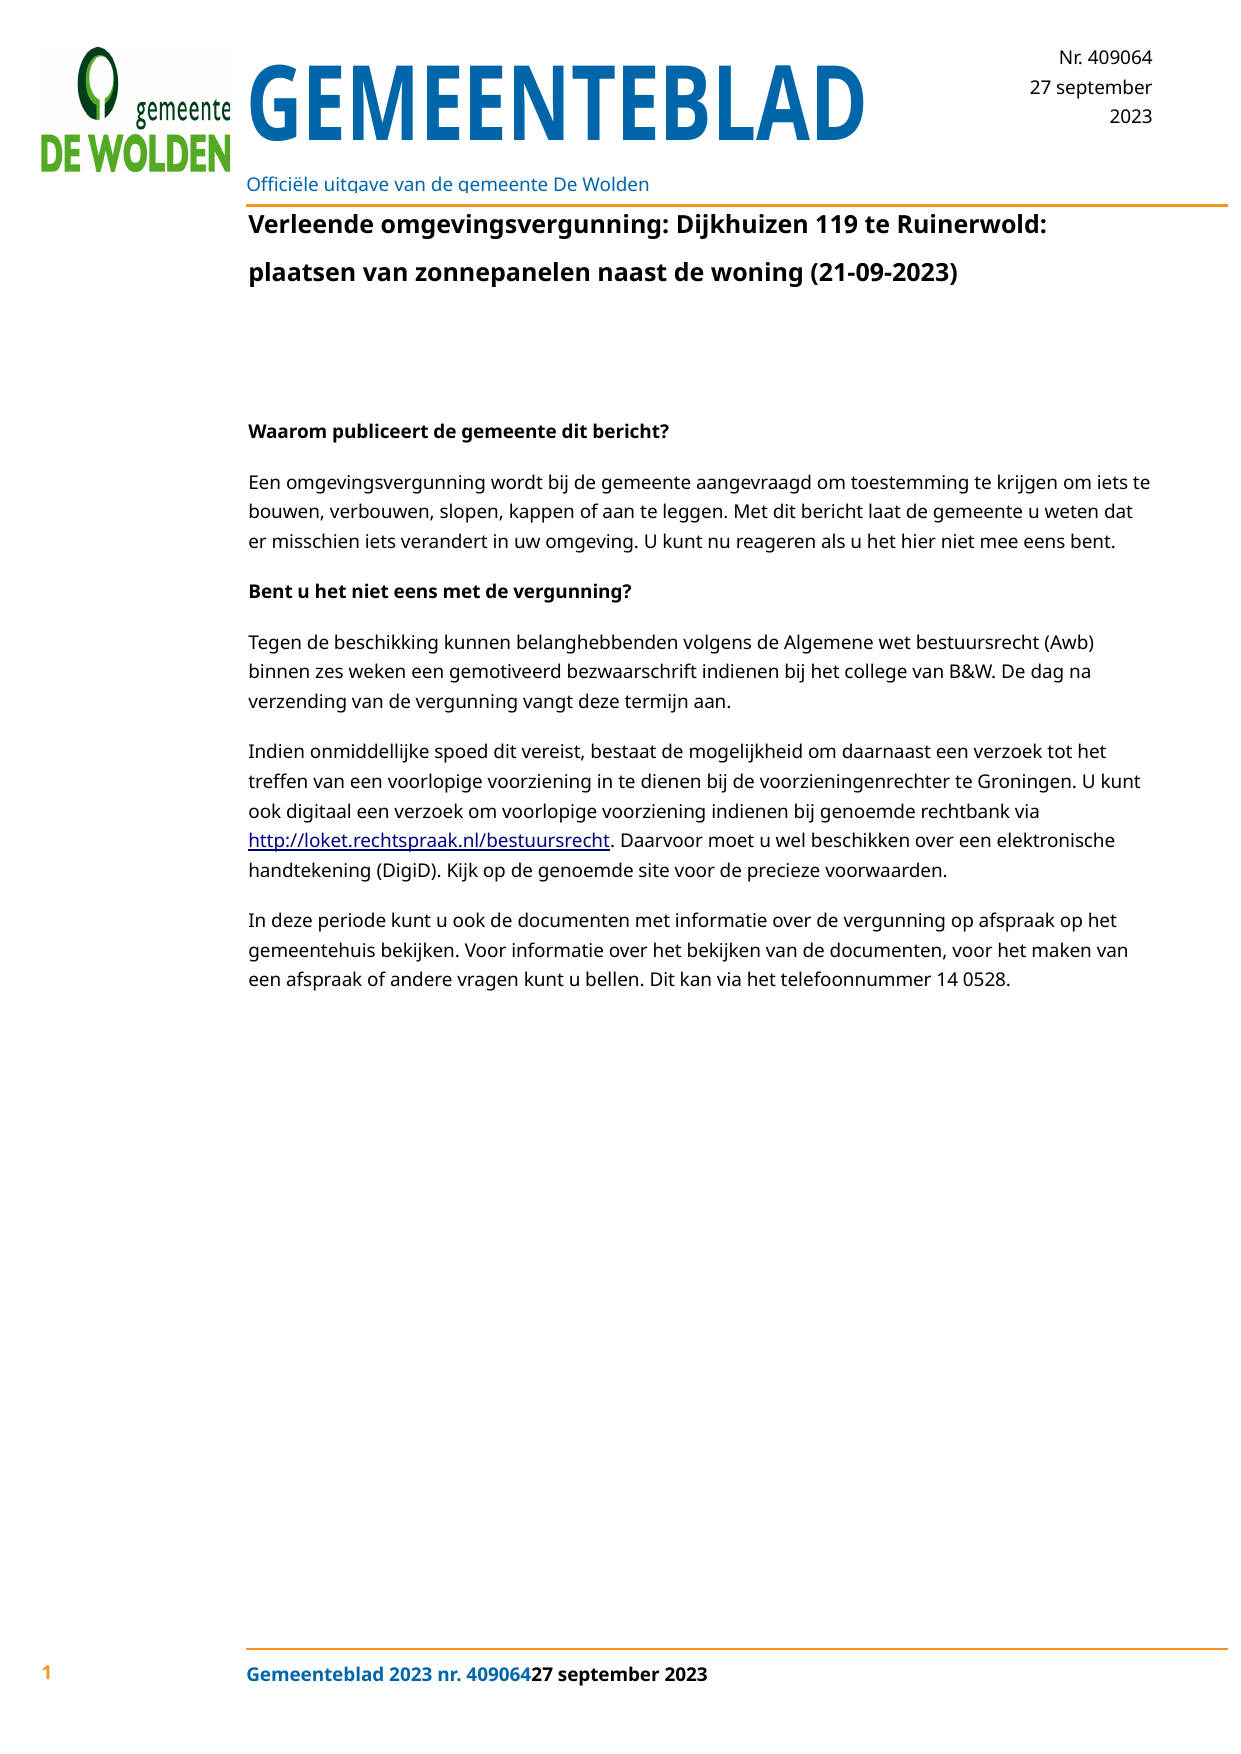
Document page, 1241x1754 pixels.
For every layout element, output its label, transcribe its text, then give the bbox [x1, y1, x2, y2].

text Tegen de beschikking kunnen belanghebbenden volgens de Algemene wet bestuursrecht (Awb) binnen zes weken een gemotiveerd bezwaarschrift indienen bij het college van B&W. De dag na verzending van de vergunning vangt deze termijn aan. [248, 629, 1152, 714]
text Verleende omgevingsvergunning: Dijkhuizen 119 te Ruinerwold: plaatsen van zonnepanelen naast de woning (21-09-2023) [248, 207, 1152, 288]
text Bent u het niet eens met de vergunning? [248, 579, 1152, 604]
picture [41, 47, 231, 172]
text Een omgevingsvergunning wordt bij de gemeente aangevraagd om toestemming te krijgen om iets te bouwen, verbouwen, slopen, kappen of aan te leggen. Met dit bericht laat de gemeente u weten dat er misschien iets verandert in uw omgeving. U kunt nu reageren als u het hier niet mee eens bent. [248, 469, 1152, 554]
text In deze periode kunt u ook de documenten met informatie over de vergunning op afspraak op het gemeentehuis bekijken. Voor informatie over het bekijken van de documenten, voor het maken van een afspraak of andere vragen kunt u bellen. Dit kan via het telefoonnummer 14 0528. [248, 907, 1152, 992]
text Waarom publiceert de gemeente dit bericht? [248, 419, 1152, 444]
text Indien onmiddellijke spoed dit vereist, bestaat de mogelijkheid om daarnaast een verzoek tot het treffen van een voorlopige voorziening in te dienen bij de voorzieningenrechter te Groningen. U kunt ook digitaal een verzoek om voorlopige voorziening indienen bij genoemde rechtbank via http://loket.rechtspraak.nl/bestuursrecht. Daarvoor moet u wel beschikken over een elektronische handtekening (DigiD). Kijk op de genoemde site voor de precieze voorwaarden. [248, 739, 1152, 883]
